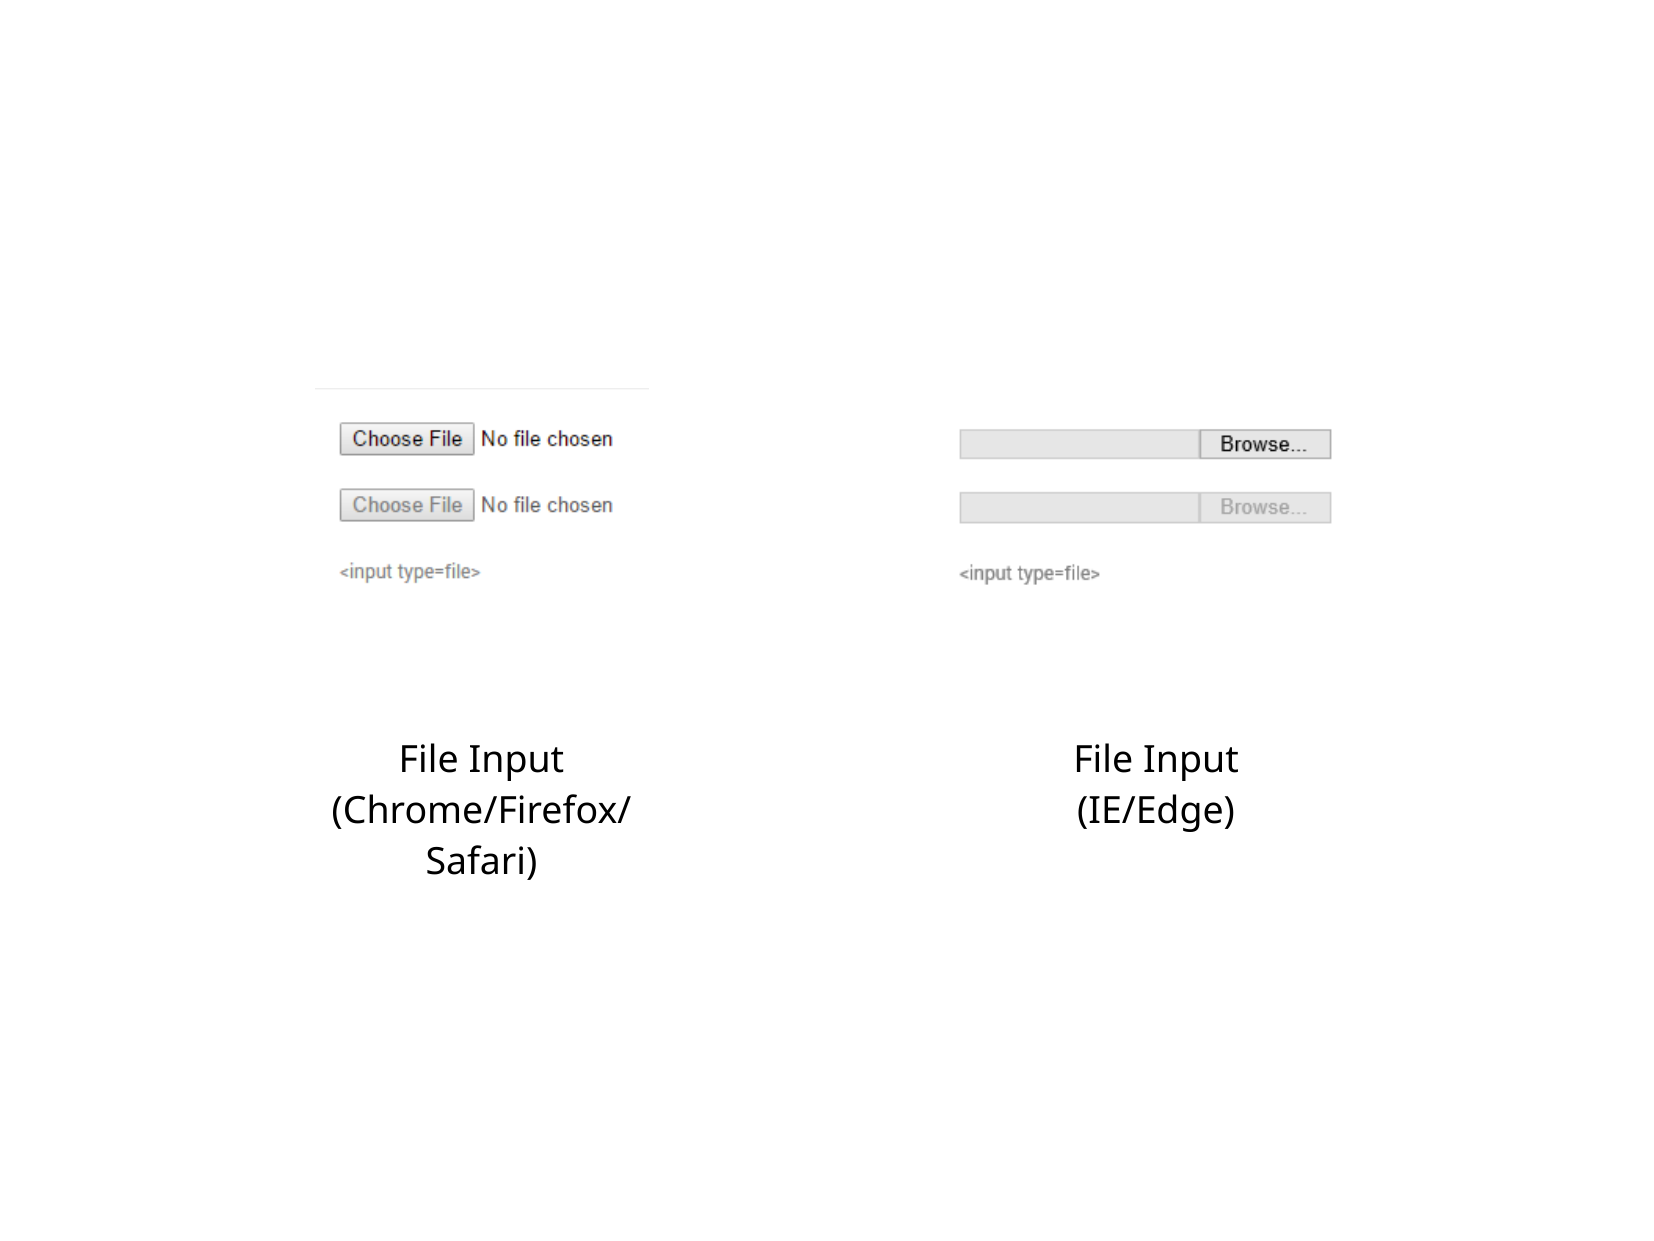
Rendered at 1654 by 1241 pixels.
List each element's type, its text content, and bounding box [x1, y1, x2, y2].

text_box File Input (IE/Edge) [941, 725, 1372, 832]
text_box File Input (Chrome/Firefox/Safari) [266, 725, 697, 832]
picture [938, 395, 1374, 621]
picture [315, 388, 649, 621]
